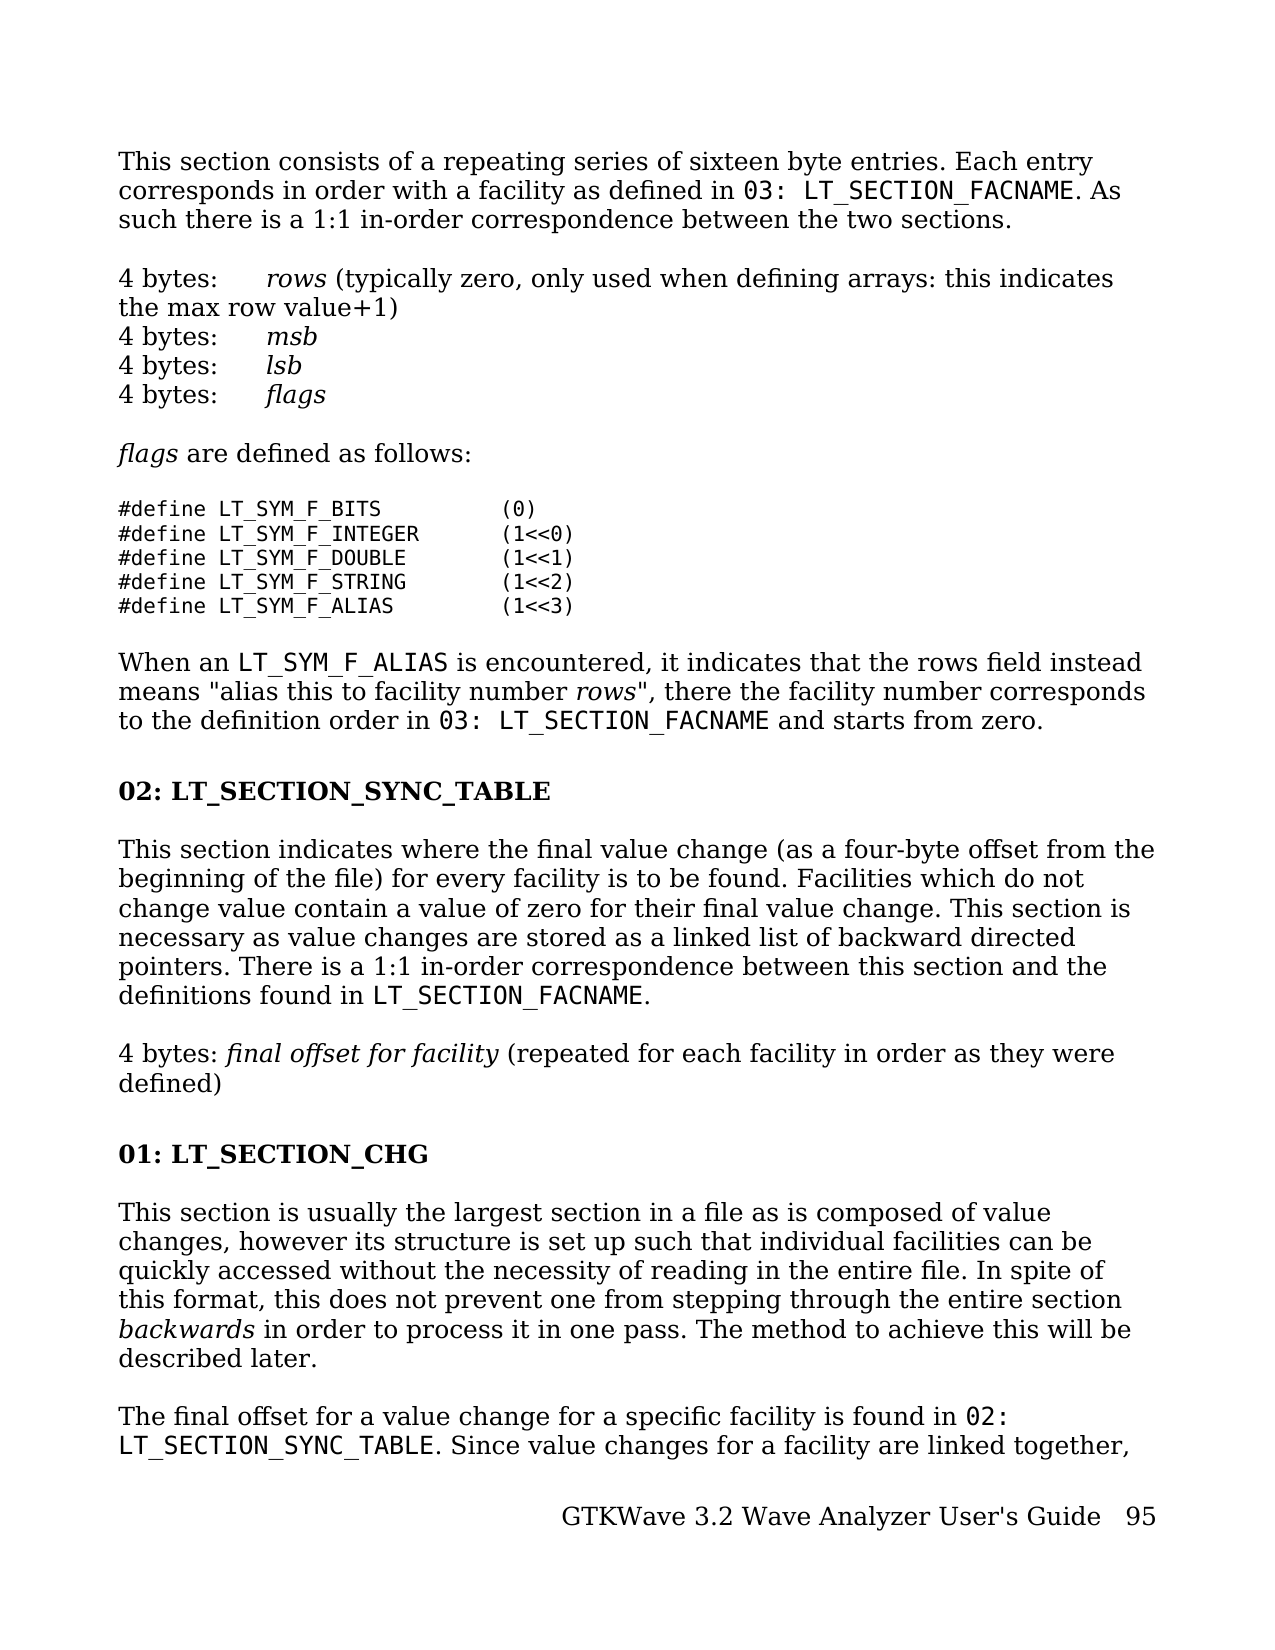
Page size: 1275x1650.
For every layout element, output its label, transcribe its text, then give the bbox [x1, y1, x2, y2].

text This section consists of a repeating series of sixteen byte entries. Each entry corresponds in order with a facility as defined in 03: LT_SECTION_FACNAME. As such there is a 1:1 in-order correspondence between the two sections. 4 bytes: rows (typically zero, only used when defining arrays: this indicates the max row value+1) 4 bytes: msb 4 bytes: lsb 4 bytes: flags flags are defined as follows: #define LT_SYM_F_BITS (0) #define LT_SYM_F_INTEGER (1<<0) #define LT_SYM_F_DOUBLE (1<<1) #define LT_SYM_F_STRING (1<<2) #define LT_SYM_F_ALIAS (1<<3) When an LT_SYM_F_ALIAS is encountered, it indicates that the rows field instead means "alias this to facility number rows", there the facility number corresponds to the definition order in 03: LT_SECTION_FACNAME and starts from zero. [118, 118, 1157, 735]
text 01: LT_SECTION_CHG This section is usually the largest section in a file as is composed of value changes, however its structure is set up such that individual facilities can be quickly accessed without the necessity of reading in the entire file. In spite of this format, this does not prevent one from stepping through the entire section backwards in order to process it in one pass. The method to achieve this will be described later. The final offset for a value change for a specific facility is found in 02: LT_SECTION_SYNC_TABLE. Since value changes for a facility are linked together, [118, 1111, 1157, 1461]
text 02: LT_SECTION_SYNC_TABLE This section indicates where the final value change (as a four-byte offset from the beginning of the file) for every facility is to be found. Facilities which do not change value contain a value of zero for their final value change. This section is necessary as value changes are stored as a linked list of backward directed pointers. There is a 1:1 in-order correspondence between this section and the definitions found in LT_SECTION_FACNAME. 4 bytes: final offset for facility (repeated for each facility in order as they were defined) [118, 748, 1157, 1098]
